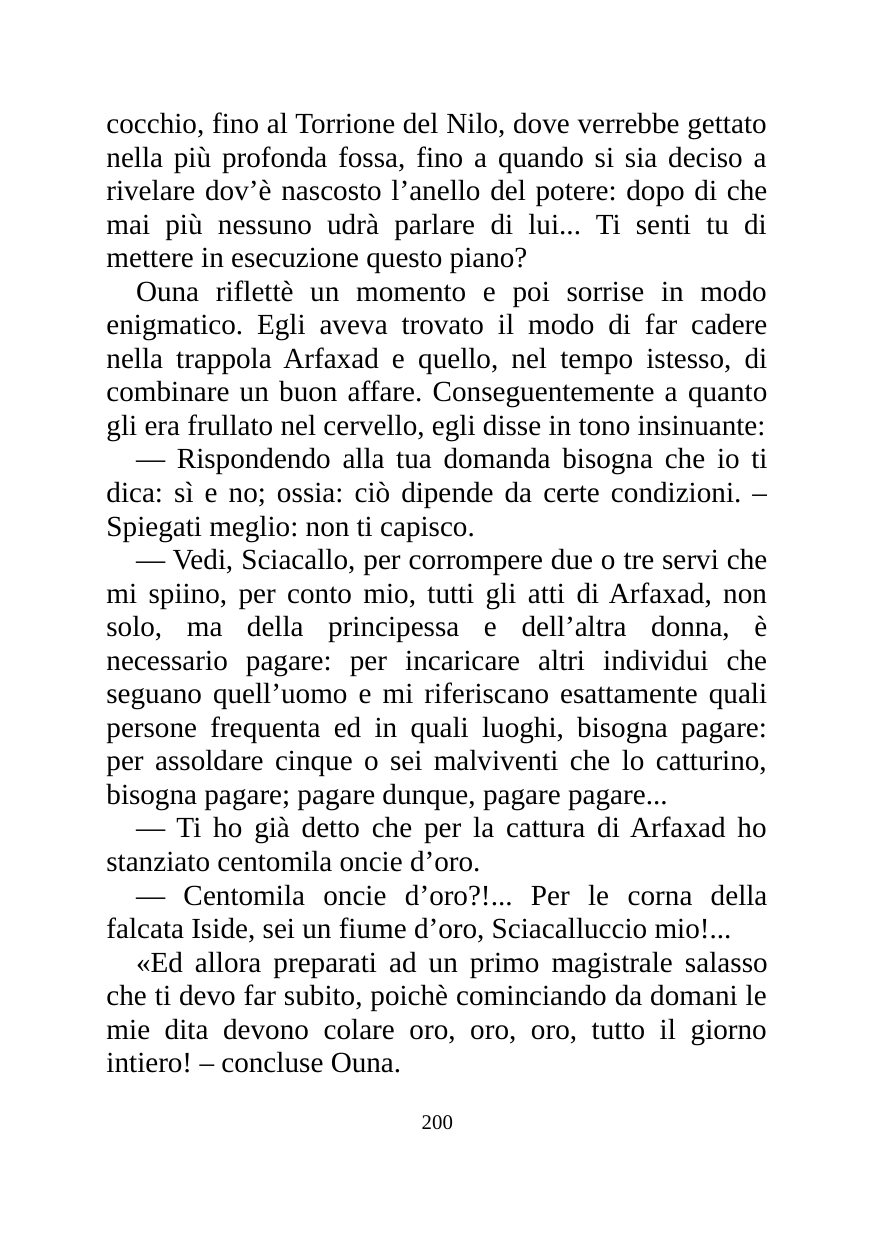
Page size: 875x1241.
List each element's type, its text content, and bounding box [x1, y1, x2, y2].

text Ouna riflettè un momento e poi sorrise in modo enigmatico. Egli aveva trovato il modo di far cadere nella trappola Arfaxad e quello, nel tempo istesso, di combinare un buon affare. Conseguentemente a quanto gli era frullato nel cervello, egli disse in tono insinuante: [106, 274, 768, 442]
text — Centomila oncie d’oro?!... Per le corna della falcata Iside, sei un fiume d’oro, Sciacalluccio mio!... [106, 878, 768, 945]
text — Vedi, Sciacallo, per corrompere due o tre servi che mi spiino, per conto mio, tutti gli atti di Arfaxad, non solo, ma della principessa e dell’altra donna, è necessario pagare: per incaricare altri individui che seguano quell’uomo e mi riferiscano esattamente quali persone frequenta ed in quali luoghi, bisogna pagare: per assoldare cinque o sei malviventi che lo catturino, bisogna pagare; pagare dunque, pagare pagare... [106, 542, 768, 811]
text — Ti ho già detto che per la cattura di Arfaxad ho stanziato centomila oncie d’oro. [106, 811, 768, 878]
text cocchio, fino al Torrione del Nilo, dove verrebbe gettato nella più profonda fossa, fino a quando si sia deciso a rivelare dov’è nascosto l’anello del potere: dopo di che mai più nessuno udrà parlare di lui... Ti senti tu di mettere in esecuzione questo piano? [106, 106, 768, 274]
text — Rispondendo alla tua domanda bisogna che io ti dica: sì e no; ossia: ciò dipende da certe condizioni. – Spiegati meglio: non ti capisco. [106, 442, 768, 542]
text «Ed allora preparati ad un primo magistrale salasso che ti devo far subito, poichè cominciando da domani le mie dita devono colare oro, oro, oro, tutto il giorno intiero! – concluse Ouna. [106, 945, 768, 1079]
